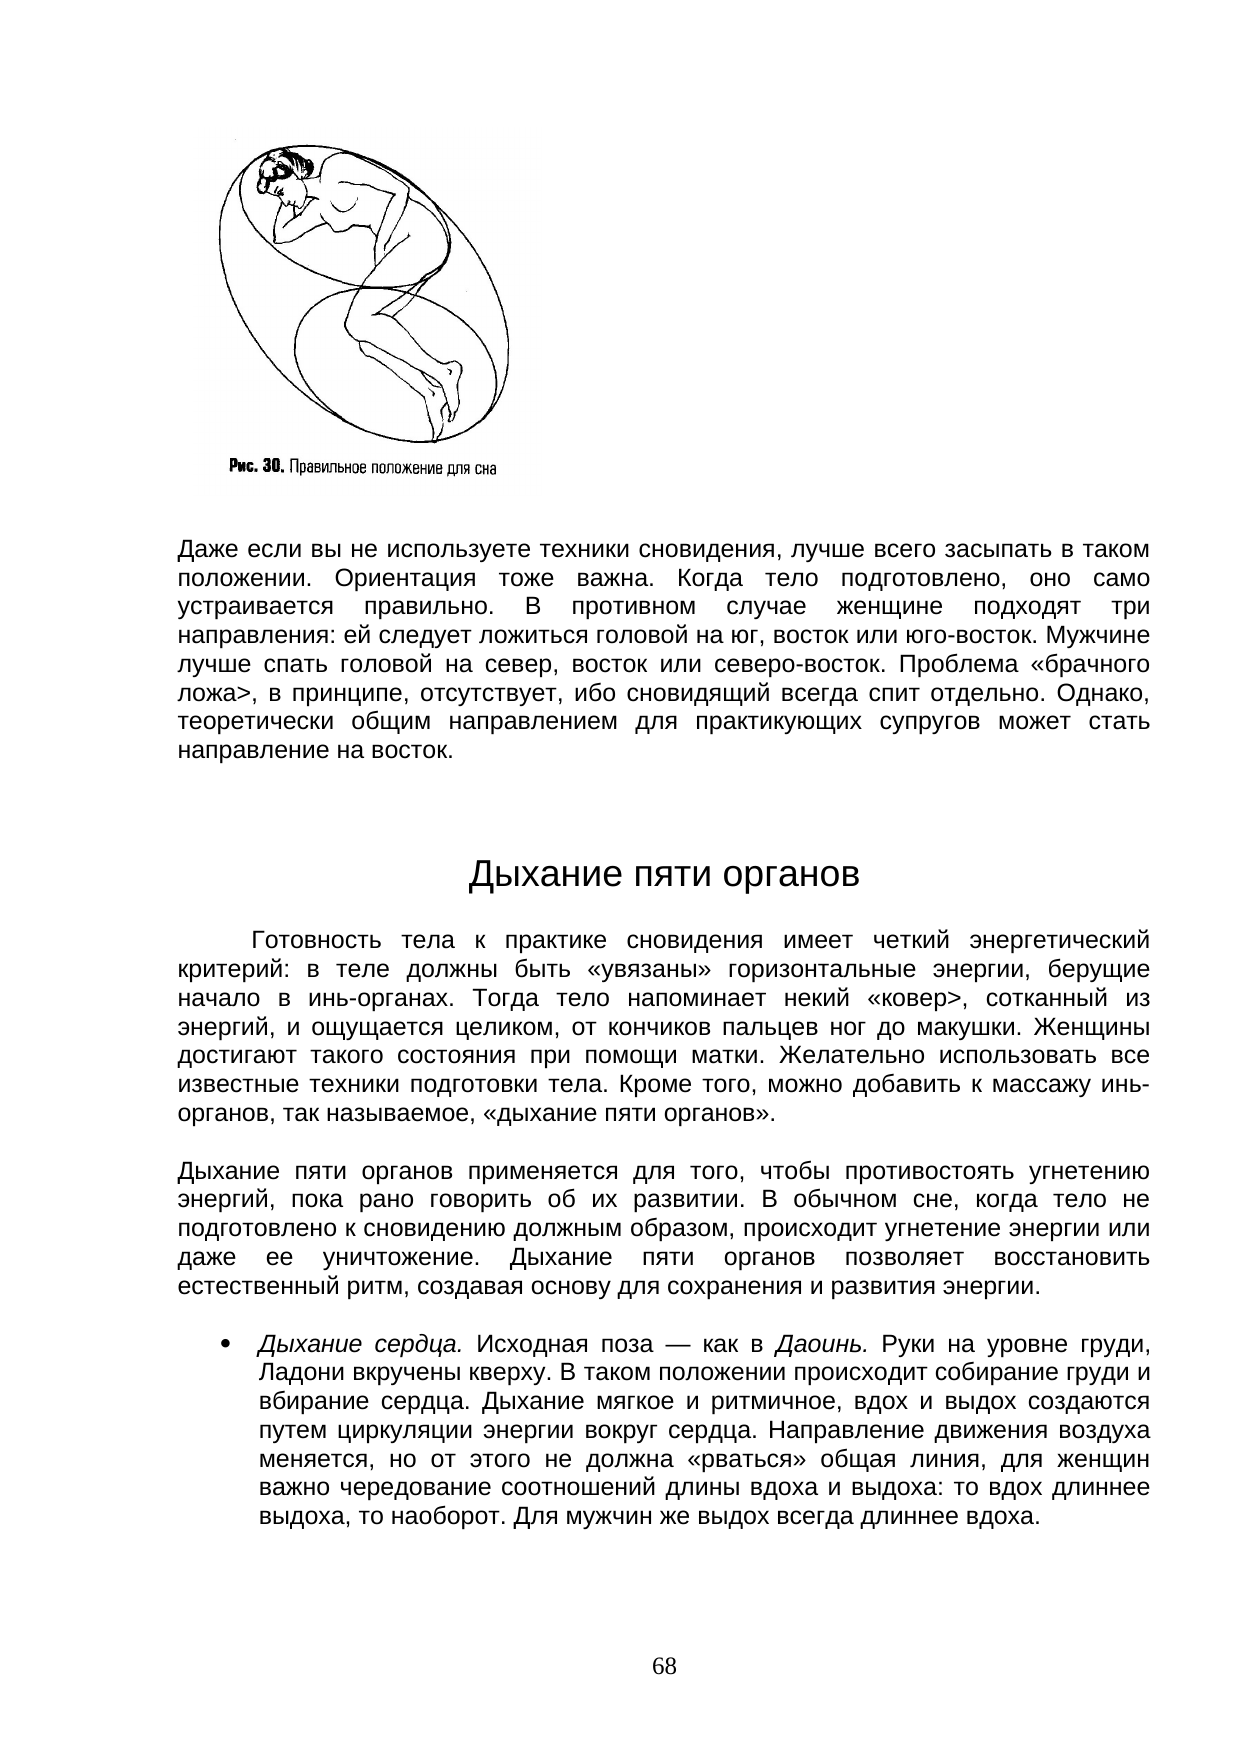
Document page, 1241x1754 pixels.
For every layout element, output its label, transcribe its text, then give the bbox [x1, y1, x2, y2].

text Даже если вы не используете техники сновидения, лучше всего засыпать в таком положении. Ориентация тоже важна. Когда тело подготовлено, оно само устраивается правильно. В противном случае женщине подходят три направления: ей следует ложиться головой на юг, восток или юго-восток. Мужчине лучше спать головой на север, восток или северо-восток. Проблема «брачного ложа>, в принципе, отсутствует, ибо сновидящий всегда спит отдельно. Однако, теоретически общим направлением для практикующих супругов может стать направление на восток. [177, 534, 1152, 764]
list Дыхание сердца. Исходная поза — как в Даоинь. Руки на уровне груди, Ладони вкручены кверху. В таком положении происходит собирание груди и вбирание сердца. Дыхание мягкое и ритмичное, вдох и выдох создаются путем циркуляции энергии вокруг сердца. Направление движения воздуха меняется, но от этого не должна «рваться» общая линия, для женщин важно чередование соотношений длины вдоха и выдоха: то вдох длиннее выдоха, то наоборот. Для мужчин же выдох всегда длиннее вдоха. [221, 1328, 1152, 1530]
picture [193, 127, 542, 496]
text Дыхание пяти органов [177, 851, 1152, 894]
text Готовность тела к практике сновидения имеет четкий энергетический критерий: в теле должны быть «увязаны» горизонтальные энергии, берущие начало в инь-органах. Тогда тело напоминает некий «ковер>, сотканный из энергий, и ощущается целиком, от кончиков пальцев ног до макушки. Женщины достигают такого состояния при помощи матки. Желательно использовать все известные техники подготовки тела. Кроме того, можно добавить к массажу инь-органов, так называемое, «дыхание пяти органов». [177, 925, 1152, 1126]
text Дыхание пяти органов применяется для того, чтобы противостоять угнетению энергий, пока рано говорить об их развитии. В обычном сне, когда тело не подготовлено к сновидению должным образом, происходит угнетение энергии или даже ее уничтожение. Дыхание пяти органов позволяет восстановить естественный ритм, создавая основу для сохранения и развития энергии. [177, 1156, 1152, 1299]
